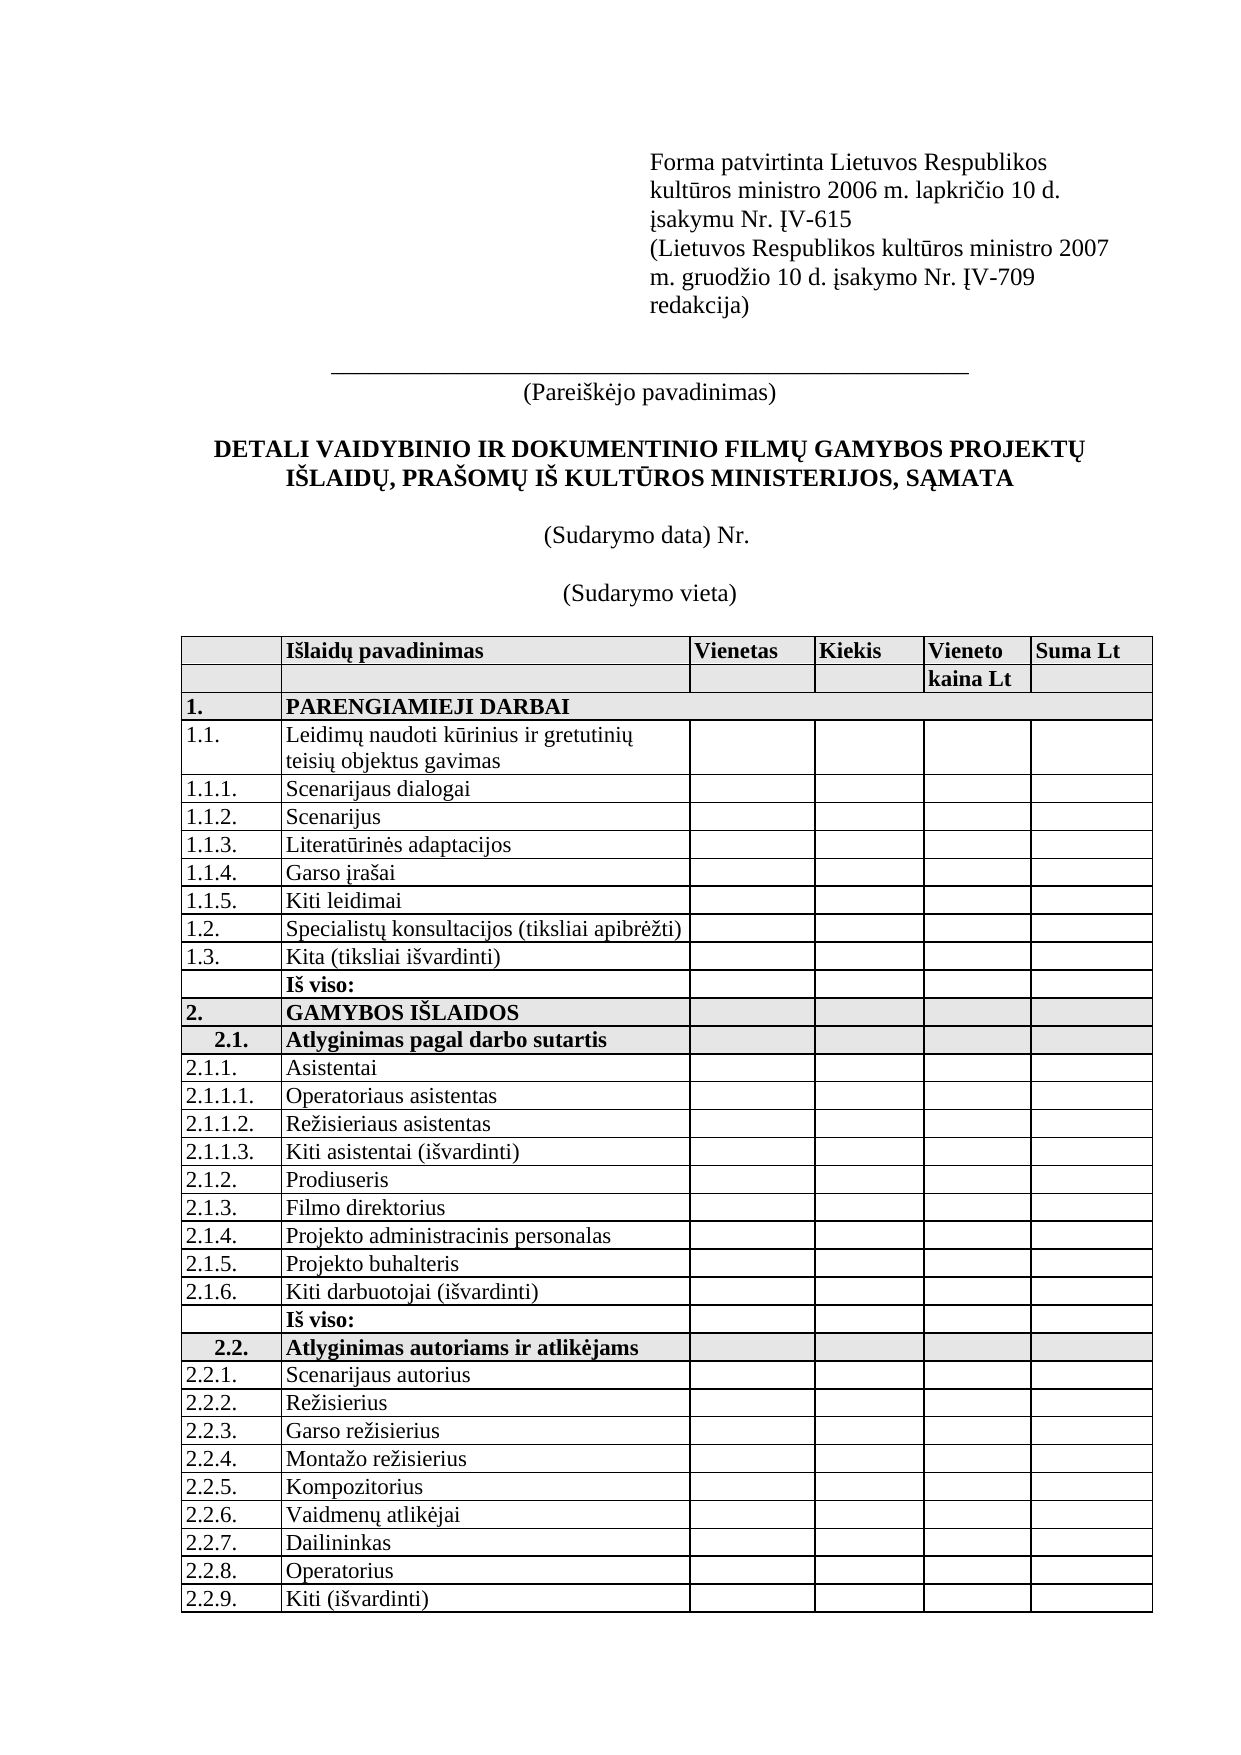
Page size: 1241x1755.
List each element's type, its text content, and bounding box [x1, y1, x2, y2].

table_cell [816, 1166, 923, 1192]
table_cell Scenarijus [282, 803, 689, 829]
table_cell [925, 887, 1030, 913]
table_cell [816, 1278, 923, 1304]
table_cell [816, 1222, 923, 1248]
table_cell [925, 999, 1030, 1025]
table_cell [1032, 721, 1152, 774]
table_cell [816, 1529, 923, 1555]
table_cell [925, 1110, 1030, 1137]
table_cell [816, 1585, 923, 1611]
table_cell 2.1.5. [182, 1250, 281, 1276]
table_cell [691, 971, 814, 997]
table_cell 1.1.4. [182, 859, 281, 885]
table_cell [925, 1334, 1030, 1360]
table_cell [1032, 971, 1152, 997]
table_cell 1. [182, 693, 281, 719]
table_cell [816, 1110, 923, 1137]
table_cell Atlyginimas autoriams ir atlikėjams [282, 1334, 689, 1360]
table_cell GAMYBOS IŠLAIDOS [282, 999, 689, 1025]
table_cell [925, 1082, 1030, 1109]
table_cell [816, 1445, 923, 1472]
table_cell [182, 1306, 281, 1332]
table_cell [1032, 1557, 1152, 1583]
table_cell [816, 915, 923, 941]
table_cell [816, 999, 923, 1025]
table_cell Iš viso: [282, 1306, 689, 1332]
table_cell [925, 1501, 1030, 1527]
table_cell Specialistų konsultacijos (tiksliai apibrėžti) [282, 915, 689, 941]
table_cell [816, 775, 923, 802]
table_cell [1032, 1166, 1152, 1192]
table_cell [691, 1390, 814, 1416]
table_cell [691, 1473, 814, 1499]
table_cell [816, 1250, 923, 1276]
table_cell Kiti leidimai [282, 887, 689, 913]
table_cell 2. [182, 999, 281, 1025]
table_cell [816, 1306, 923, 1332]
table_cell 1.1.5. [182, 887, 281, 913]
table_cell [1032, 1306, 1152, 1332]
table_cell [816, 971, 923, 997]
table_cell [925, 971, 1030, 997]
table_cell Kita (tiksliai išvardinti) [282, 943, 689, 969]
table_cell 2.2.4. [182, 1445, 281, 1472]
table_cell [925, 1445, 1030, 1472]
table_cell [691, 1194, 814, 1220]
table_cell [691, 1417, 814, 1444]
table_cell [1032, 943, 1152, 969]
table_cell [1032, 1473, 1152, 1499]
table_cell [816, 1082, 923, 1109]
table_cell Operatoriaus asistentas [282, 1082, 689, 1109]
table_cell 1.1.2. [182, 803, 281, 829]
table_cell [691, 1138, 814, 1164]
table_cell 2.2.5. [182, 1473, 281, 1499]
table_cell 1.2. [182, 915, 281, 941]
table_cell Garso režisierius [282, 1417, 689, 1444]
table_header Suma Lt [1032, 637, 1152, 663]
text DETALI VAIDYBINIO IR DOKUMENTINIO FILMŲ GAMYBOS PROJEKTŲ IŠLAIDŲ, PRAŠOMŲ IŠ KULTŪROS MINISTERIJOS, SĄMATA [177, 434, 1122, 492]
table_cell [691, 831, 814, 857]
table_cell [1032, 1110, 1152, 1137]
table_cell [1032, 1417, 1152, 1444]
table_cell [925, 1138, 1030, 1164]
table_cell PARENGIAMIEJI DARBAI [282, 693, 1152, 719]
text (Lietuvos Respublikos kultūros ministro 2007 m. gruodžio 10 d. įsakymo Nr. ĮV-709 redakcija) [649, 233, 1122, 319]
table_cell kaina Lt [925, 665, 1030, 691]
table_cell [1032, 915, 1152, 941]
table_cell 2.2.9. [182, 1585, 281, 1611]
table_cell [925, 1390, 1030, 1416]
table_cell [691, 721, 814, 774]
table_cell [691, 1334, 814, 1360]
table_cell [1032, 1082, 1152, 1109]
table_cell [1032, 1027, 1152, 1053]
table_cell [925, 915, 1030, 941]
table_cell [925, 1166, 1030, 1192]
table_cell 2.1.4. [182, 1222, 281, 1248]
table_cell [691, 1557, 814, 1583]
table_cell [925, 1194, 1030, 1220]
table_cell [691, 1529, 814, 1555]
table_cell [925, 1362, 1030, 1388]
table_cell 2.1.6. [182, 1278, 281, 1304]
table_cell [691, 1055, 814, 1081]
table_cell [816, 943, 923, 969]
table_cell [1032, 803, 1152, 829]
table_cell Asistentai [282, 1055, 689, 1081]
table_cell [925, 775, 1030, 802]
table_cell [691, 665, 814, 691]
table_cell [816, 721, 923, 774]
table_cell [282, 665, 689, 691]
table_cell [816, 665, 923, 691]
table_cell [1032, 1390, 1152, 1416]
table_cell [691, 1585, 814, 1611]
table_cell Kompozitorius [282, 1473, 689, 1499]
table_cell 2.2.8. [182, 1557, 281, 1583]
table_cell [816, 1027, 923, 1053]
table_cell Prodiuseris [282, 1166, 689, 1192]
table_cell [925, 1055, 1030, 1081]
table_cell [691, 1362, 814, 1388]
table_cell [1032, 1222, 1152, 1248]
table_cell [925, 831, 1030, 857]
table_cell [925, 1306, 1030, 1332]
table_cell [925, 1417, 1030, 1444]
table_cell [182, 971, 281, 997]
table_cell [925, 1473, 1030, 1499]
table_cell [816, 1557, 923, 1583]
table_cell [925, 1222, 1030, 1248]
table_cell [816, 1473, 923, 1499]
table_cell [691, 803, 814, 829]
table_cell [691, 1082, 814, 1109]
table_cell [1032, 831, 1152, 857]
table_cell [816, 859, 923, 885]
table_cell Montažo režisierius [282, 1445, 689, 1472]
table_cell [925, 859, 1030, 885]
table_cell [691, 999, 814, 1025]
table_cell [1032, 1529, 1152, 1555]
table_cell 2.1. [182, 1027, 281, 1053]
table_cell Garso įrašai [282, 859, 689, 885]
table_cell [1032, 1445, 1152, 1472]
table_cell Projekto administracinis personalas [282, 1222, 689, 1248]
table_cell [1032, 1250, 1152, 1276]
table_cell Filmo direktorius [282, 1194, 689, 1220]
table_cell Režisierius [282, 1390, 689, 1416]
table_cell [691, 775, 814, 802]
table_cell 2.2.7. [182, 1529, 281, 1555]
table_cell [1032, 1194, 1152, 1220]
table_cell [1032, 1362, 1152, 1388]
table_header [182, 637, 281, 663]
table_header Išlaidų pavadinimas [282, 637, 689, 663]
table_cell 2.1.3. [182, 1194, 281, 1220]
table_cell [816, 803, 923, 829]
table_cell [816, 1055, 923, 1081]
table_cell 2.1.2. [182, 1166, 281, 1192]
table_cell Vaidmenų atlikėjai [282, 1501, 689, 1527]
table_cell 2.1.1.2. [182, 1110, 281, 1137]
table_cell [816, 887, 923, 913]
table_cell [691, 1166, 814, 1192]
table_cell [691, 1501, 814, 1527]
text (Sudarymo data) Nr. [177, 521, 1122, 549]
table_cell 1.1.1. [182, 775, 281, 802]
table_cell [816, 1501, 923, 1527]
table_cell Dailininkas [282, 1529, 689, 1555]
table_cell [691, 1110, 814, 1137]
table_cell [691, 1027, 814, 1053]
table_cell [925, 1529, 1030, 1555]
table_cell [816, 1138, 923, 1164]
table_cell [925, 721, 1030, 774]
table_cell Scenarijaus dialogai [282, 775, 689, 802]
table_cell [691, 943, 814, 969]
table_header Vieneto [925, 637, 1030, 663]
table_cell [691, 887, 814, 913]
table_header Kiekis [816, 637, 923, 663]
table_cell [691, 1250, 814, 1276]
table_header Vienetas [691, 637, 814, 663]
table_cell Leidimų naudoti kūrinius ir gretutinių teisių objektus gavimas [282, 721, 689, 774]
table_cell 2.2.2. [182, 1390, 281, 1416]
table_cell [1032, 999, 1152, 1025]
table_cell Operatorius [282, 1557, 689, 1583]
table_cell [1032, 1278, 1152, 1304]
table_cell [1032, 1334, 1152, 1360]
table_cell Iš viso: [282, 971, 689, 997]
table_cell 2.2. [182, 1334, 281, 1360]
table_cell [925, 1278, 1030, 1304]
table_cell Scenarijaus autorius [282, 1362, 689, 1388]
table_cell 2.1.1.3. [182, 1138, 281, 1164]
table_cell [925, 1557, 1030, 1583]
table_cell 2.1.1. [182, 1055, 281, 1081]
table_cell [816, 1417, 923, 1444]
table_cell 1.1. [182, 721, 281, 774]
text ___________________________________________________ [177, 348, 1122, 377]
table_cell [925, 1585, 1030, 1611]
table_cell Kiti darbuotojai (išvardinti) [282, 1278, 689, 1304]
table_cell [1032, 1585, 1152, 1611]
table_cell 1.3. [182, 943, 281, 969]
table_cell 2.2.1. [182, 1362, 281, 1388]
table_cell [1032, 1055, 1152, 1081]
table_cell [816, 1334, 923, 1360]
text Forma patvirtinta Lietuvos Respublikos kultūros ministro 2006 m. lapkričio 10 d. įsakymu Nr. ĮV-615 [649, 147, 1122, 233]
text (Sudarymo vieta) [177, 578, 1122, 607]
table_cell [691, 859, 814, 885]
table_cell 2.2.3. [182, 1417, 281, 1444]
table_cell [925, 943, 1030, 969]
table_cell [691, 1306, 814, 1332]
table_cell [691, 1222, 814, 1248]
table_cell [1032, 1501, 1152, 1527]
table_cell [182, 665, 281, 691]
table_cell [1032, 775, 1152, 802]
table_cell [691, 1445, 814, 1472]
table_cell [816, 1362, 923, 1388]
text (Pareiškėjo pavadinimas) [177, 377, 1122, 406]
table_cell [925, 803, 1030, 829]
table_cell Kiti asistentai (išvardinti) [282, 1138, 689, 1164]
table_cell [691, 915, 814, 941]
table_cell 2.2.6. [182, 1501, 281, 1527]
table_cell Režisieriaus asistentas [282, 1110, 689, 1137]
table_cell 2.1.1.1. [182, 1082, 281, 1109]
table_cell [1032, 859, 1152, 885]
table_cell [1032, 1138, 1152, 1164]
table_cell Kiti (išvardinti) [282, 1585, 689, 1611]
table_cell [816, 831, 923, 857]
table_cell 1.1.3. [182, 831, 281, 857]
table_cell [1032, 887, 1152, 913]
table_cell [925, 1250, 1030, 1276]
table_cell [925, 1027, 1030, 1053]
table_cell [1032, 665, 1152, 691]
table_cell [816, 1390, 923, 1416]
table_cell [816, 1194, 923, 1220]
table_cell Projekto buhalteris [282, 1250, 689, 1276]
table_cell Literatūrinės adaptacijos [282, 831, 689, 857]
table_cell Atlyginimas pagal darbo sutartis [282, 1027, 689, 1053]
table_cell [691, 1278, 814, 1304]
